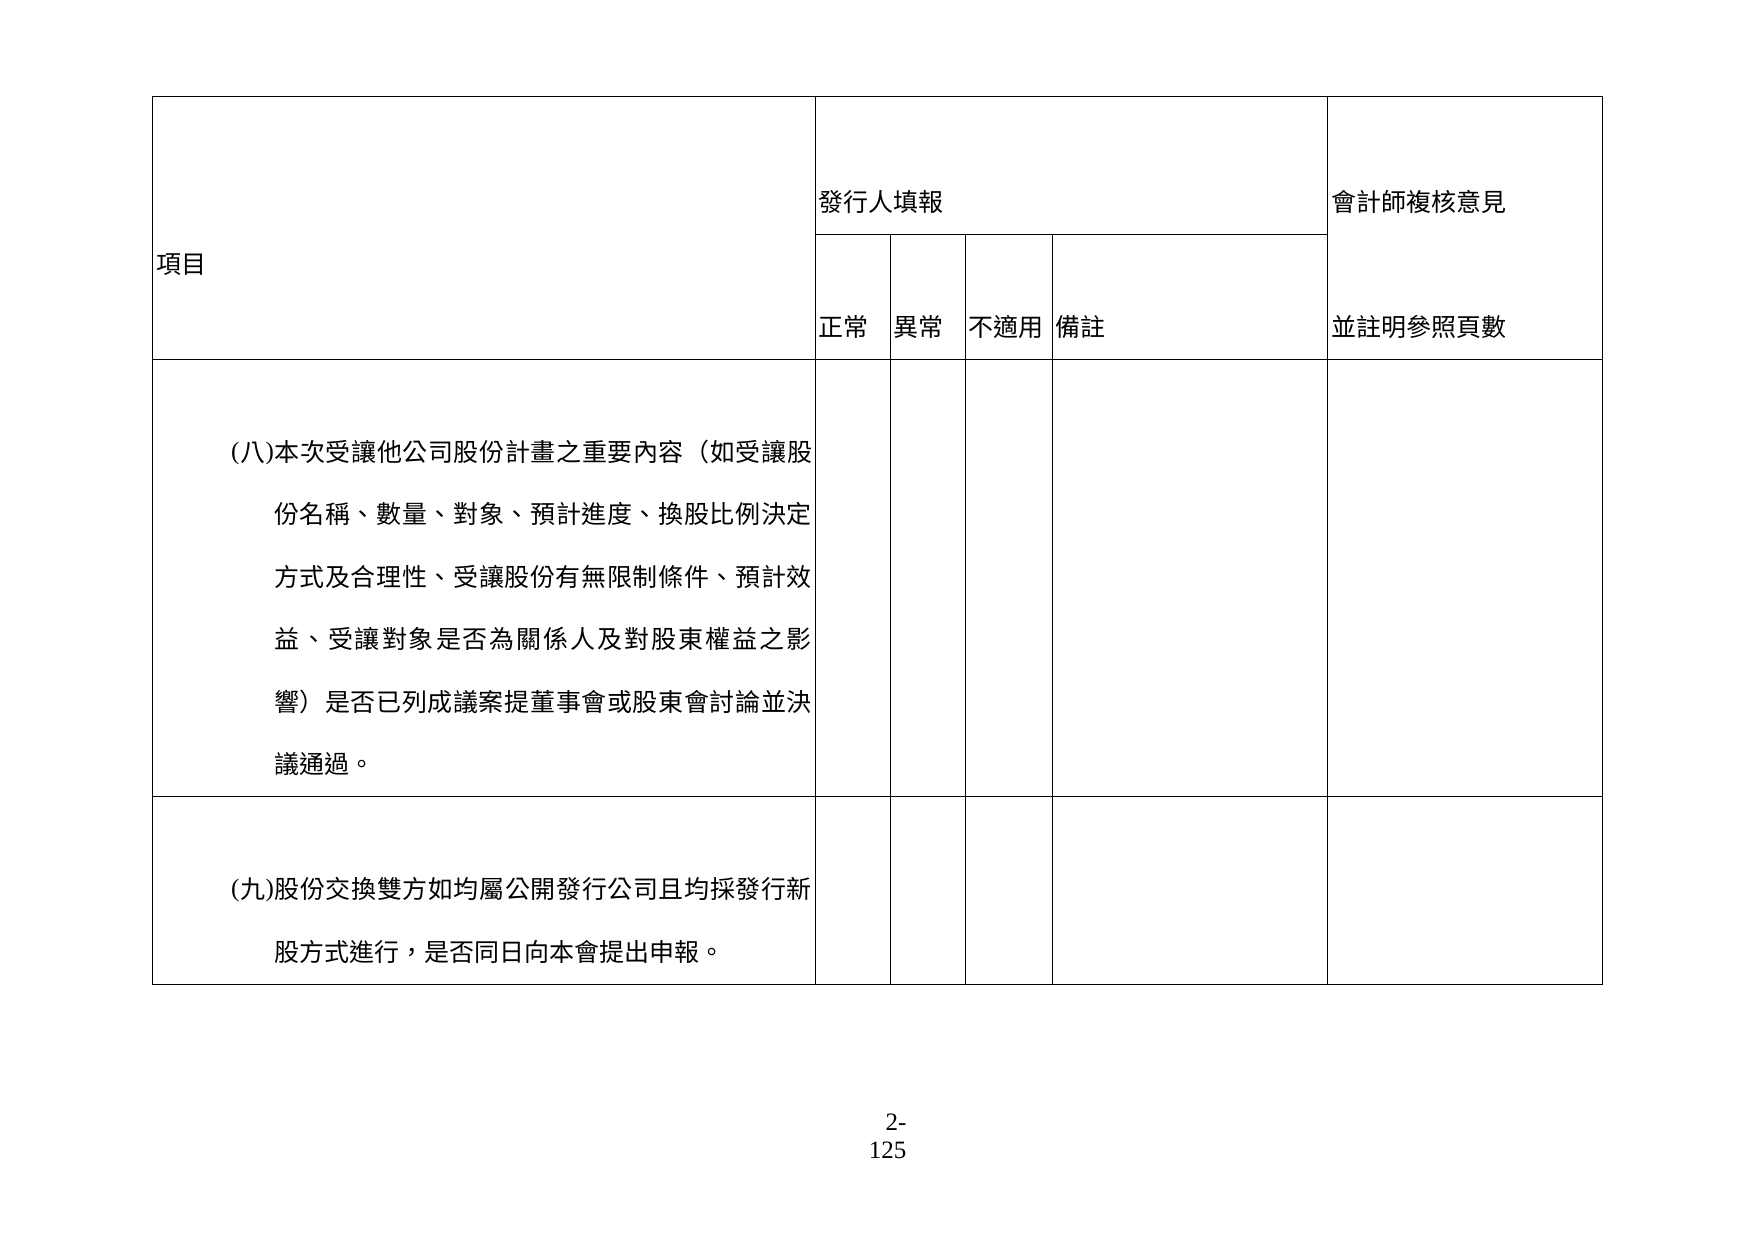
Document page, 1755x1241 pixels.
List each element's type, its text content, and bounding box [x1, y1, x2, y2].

table_cell [816, 797, 890, 983]
table_header 項目 [153, 97, 815, 358]
table_cell (九)股份交換雙方如均屬公開發行公司且均採發行新股方式進行，是否同日向本會提出申報。 [153, 797, 815, 983]
table_cell [891, 797, 965, 983]
table_cell [1053, 797, 1327, 983]
table_header 發行人填報 [816, 97, 1327, 233]
table_header 會計師複核意見 並註明參照頁數 [1328, 97, 1602, 358]
table_cell [966, 360, 1052, 796]
table_cell 正常 [816, 235, 890, 358]
table_cell 異常 [891, 235, 965, 358]
table_cell [1328, 797, 1602, 983]
table_cell [816, 360, 890, 796]
table_cell [891, 360, 965, 796]
table_cell [966, 797, 1052, 983]
table_cell [1328, 360, 1602, 796]
table_cell 不適用 [966, 235, 1052, 358]
table_cell (八)本次受讓他公司股份計畫之重要內容（如受讓股份名稱、數量、對象、預計進度、換股比例決定方式及合理性、受讓股份有無限制條件、預計效益、受讓對象是否為關係人及對股東權益之影響）是否已列成議案提董事會或股東會討論並決議通過。 [153, 360, 815, 796]
table_cell 備註 [1053, 235, 1327, 358]
table_cell [1053, 360, 1327, 796]
